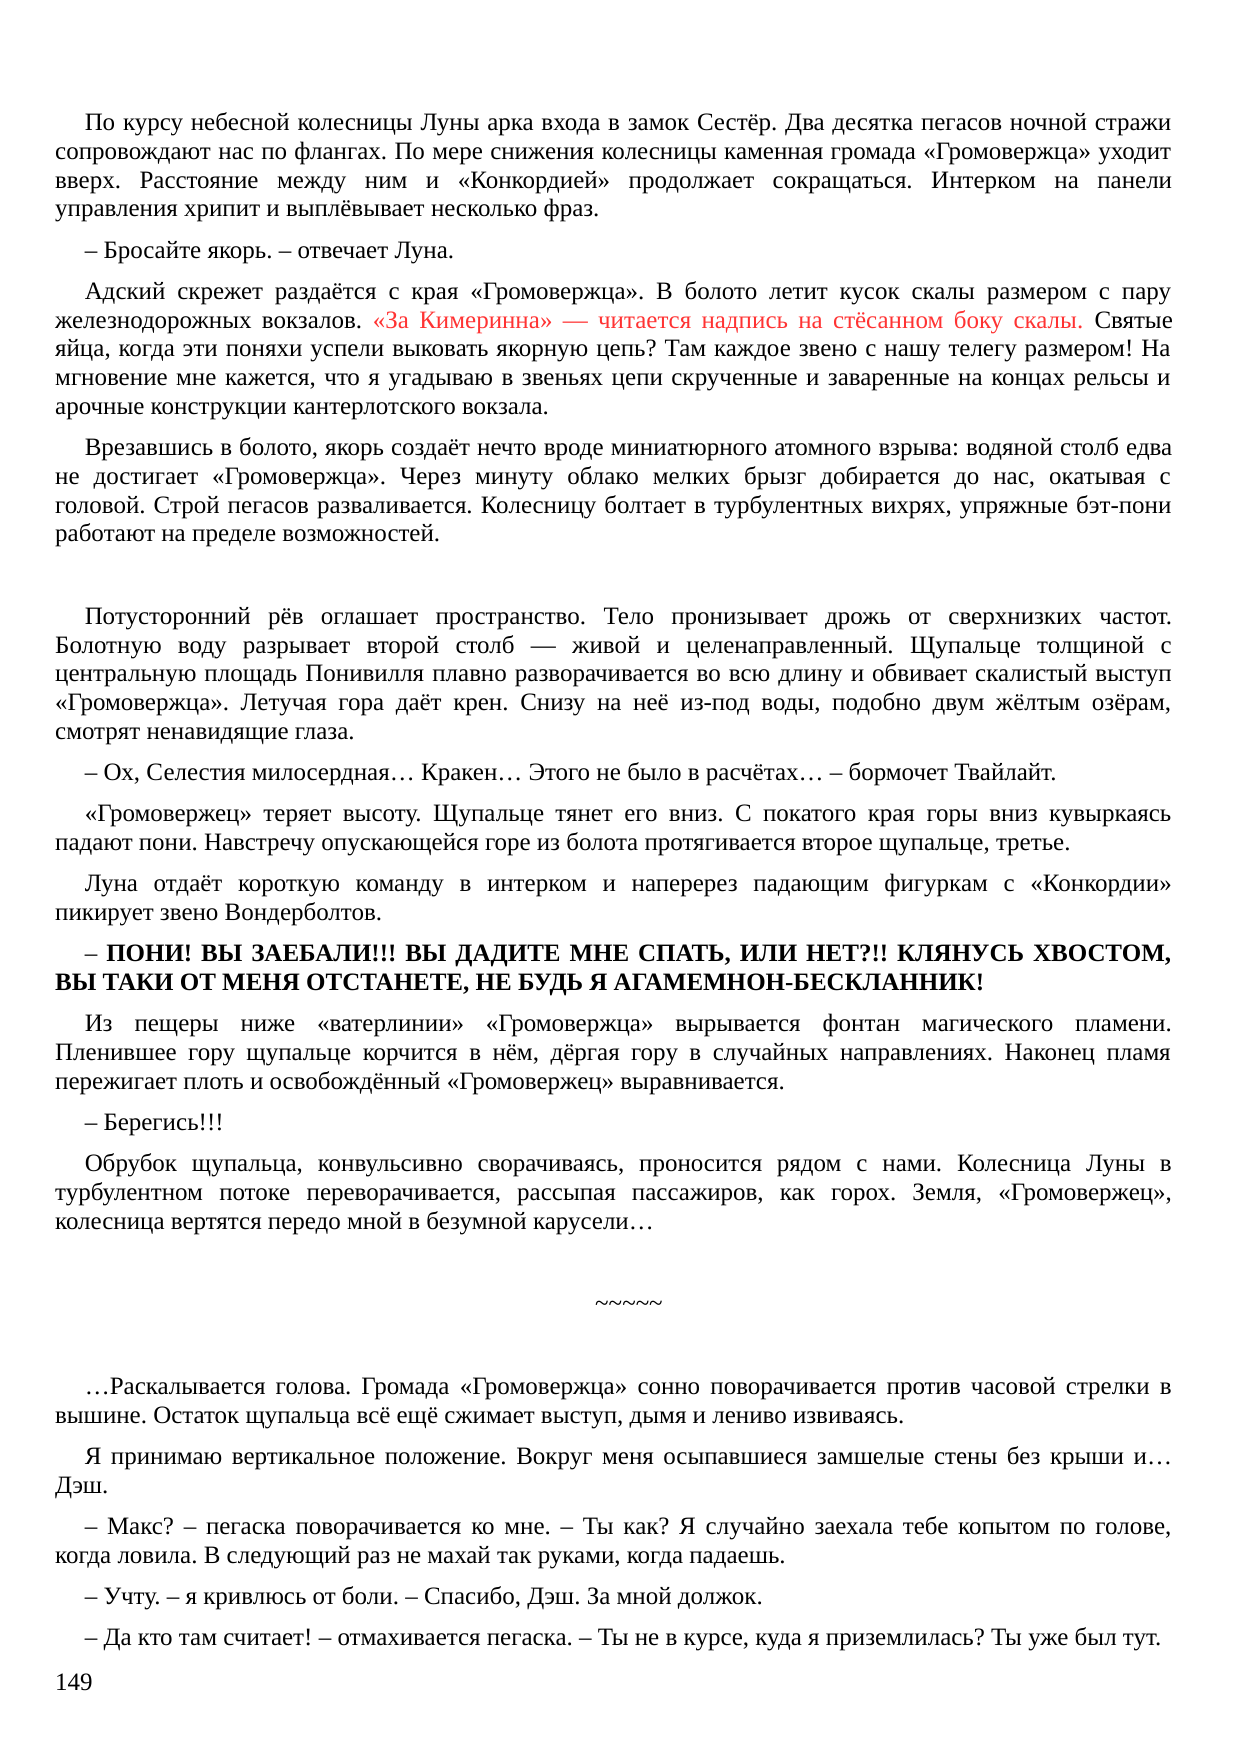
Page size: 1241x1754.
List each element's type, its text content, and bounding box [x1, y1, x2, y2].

text – Учту. – я кривлюсь от боли. – Спасибо, Дэш. За мной должок. [55, 1581, 1173, 1610]
text ~~~~~ [55, 1288, 1173, 1317]
text – Да кто там считает! – отмахивается пегаска. – Ты не в курсе, куда я приземлилась? Ты уже был тут. [55, 1622, 1173, 1651]
text Врезавшись в болото, якорь создаёт нечто вроде миниатюрного атомного взрыва: водяной столб едва не достигает «Громовержца». Через минуту облако мелких брызг добирается до нас, окатывая с головой. Строй пегасов разваливается. Колесницу болтает в турбулентных вихрях, упряжные бэт-пони работают на пределе возможностей. [55, 432, 1173, 547]
text Луна отдаёт короткую команду в интерком и наперерез падающим фигуркам с «Конкордии» пикирует звено Вондерболтов. [55, 868, 1173, 926]
text Обрубок щупальца, конвульсивно сворачиваясь, проносится рядом с нами. Колесница Луны в турбулентном потоке переворачивается, рассыпая пассажиров, как горох. Земля, «Громовержец», колесница вертятся передо мной в безумной карусели… [55, 1148, 1173, 1235]
text – Ох, Селестия милосердная… Кракен… Этого не было в расчётах… – бормочет Твайлайт. [55, 757, 1173, 786]
text «Громовержец» теряет высоту. Щупальце тянет его вниз. С покатого края горы вниз кувыркаясь падают пони. Навстречу опускающейся горе из болота протягивается второе щупальце, третье. [55, 798, 1173, 856]
text Потусторонний рёв оглашает пространство. Тело пронизывает дрожь от сверхнизких частот. Болотную воду разрывает второй столб — живой и целенаправленный. Щупальце толщиной с центральную площадь Понивилля плавно разворачивается во всю длину и обвивает скалистый выступ «Громовержца». Летучая гора даёт крен. Снизу на неё из-под воды, подобно двум жёлтым озёрам, смотрят ненавидящие глаза. [55, 601, 1173, 745]
text – ПОНИ! ВЫ ЗАЕБАЛИ!!! ВЫ ДАДИТЕ МНЕ СПАТЬ, ИЛИ НЕТ?!! КЛЯНУСЬ ХВОСТОМ, ВЫ ТАКИ ОТ МЕНЯ ОТСТАНЕТЕ, НЕ БУДЬ Я АГАМЕМНОН-БЕСКЛАННИК! [55, 938, 1173, 996]
text Я принимаю вертикальное положение. Вокруг меня осыпавшиеся замшелые стены без крыши и… Дэш. [55, 1441, 1173, 1498]
text Адский скрежет раздаётся с края «Громовержца». В болото летит кусок скалы размером с пару железнодорожных вокзалов. «За Кимеринна» — читается надпись на стёсанном боку скалы. Святые яйца, когда эти поняхи успели выковать якорную цепь? Там каждое звено с нашу телегу размером! На мгновение мне кажется, что я угадываю в звеньях цепи скрученные и заваренные на концах рельсы и арочные конструкции кантерлотского вокзала. [55, 276, 1173, 420]
text – Берегись!!! [55, 1107, 1173, 1136]
text …Раскалывается голова. Громада «Громовержца» сонно поворачивается против часовой стрелки в вышине. Остаток щупальца всё ещё сжимает выступ, дымя и лениво извиваясь. [55, 1371, 1173, 1428]
text – Макс? – пегаска поворачивается ко мне. – Ты как? Я случайно заехала тебе копытом по голове, когда ловила. В следующий раз не махай так руками, когда падаешь. [55, 1511, 1173, 1568]
text Из пещеры ниже «ватерлинии» «Громовержца» вырывается фонтан магического пламени. Пленившее гору щупальце корчится в нём, дёргая гору в случайных направлениях. Наконец пламя пережигает плоть и освобождённый «Громовержец» выравнивается. [55, 1008, 1173, 1095]
text – Бросайте якорь. – отвечает Луна. [55, 235, 1173, 263]
text По курсу небесной колесницы Луны арка входа в замок Сестёр. Два десятка пегасов ночной стражи сопровождают нас по флангах. По мере снижения колесницы каменная громада «Громовержца» уходит вверх. Расстояние между ним и «Конкордией» продолжает сокращаться. Интерком на панели управления хрипит и выплёвывает несколько фраз. [55, 107, 1173, 222]
